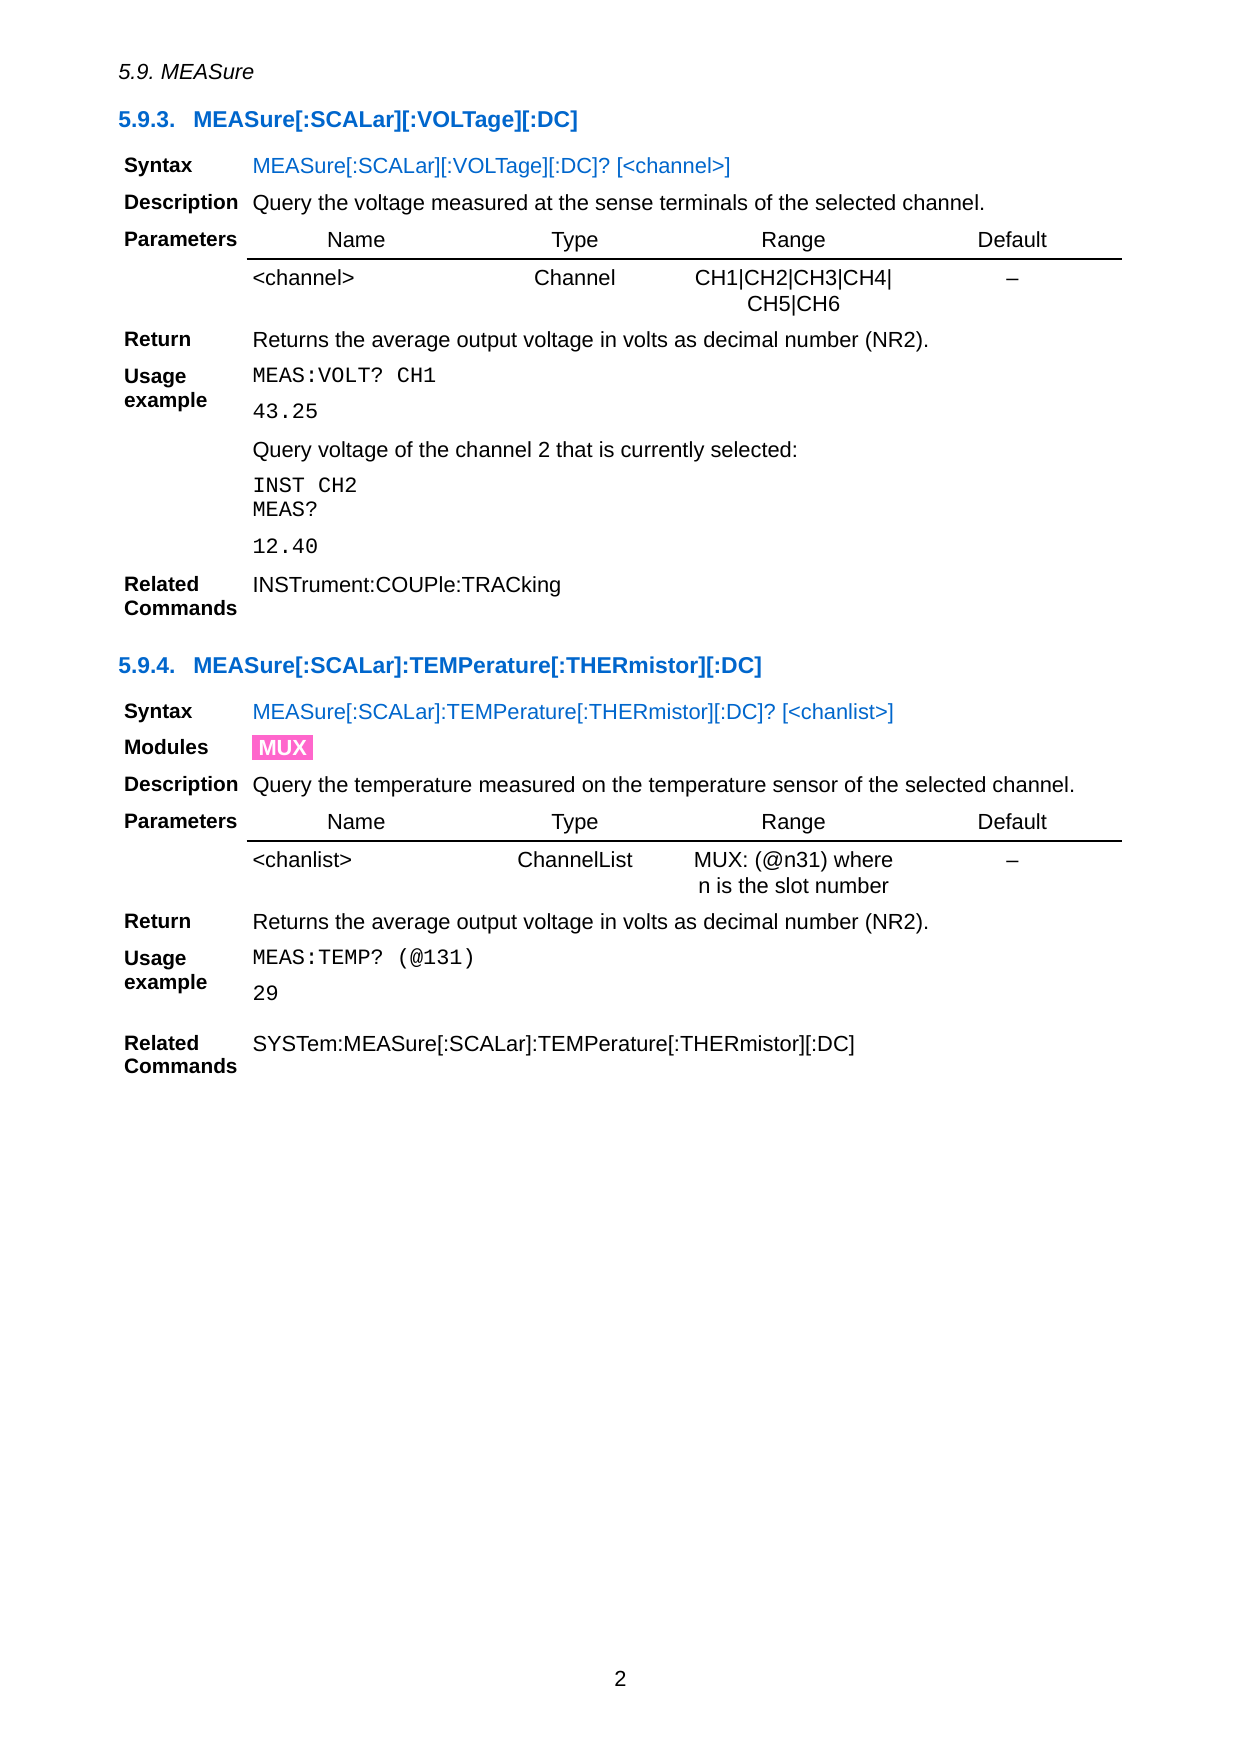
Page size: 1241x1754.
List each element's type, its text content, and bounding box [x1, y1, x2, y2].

table_cell CH1|CH2|CH3|CH4|CH5|CH6 [684, 260, 903, 321]
table_cell Usage example [118, 940, 247, 1025]
table_cell Usage example [118, 358, 247, 566]
table_cell Parameters [118, 803, 247, 903]
table_cell INSTrument:COUPle:TRACking [247, 566, 1122, 625]
table_header MEASure[:SCALar][:VOLTage][:DC]? [<channel>] [247, 148, 1122, 184]
subtitle MEASure[:SCALar]:TEMPerature[:THERmistor][:DC] [118, 652, 1122, 678]
table_cell – [903, 260, 1122, 321]
table_cell Channel [465, 260, 684, 321]
table_cell Related Commands [118, 566, 247, 625]
table_cell Type [465, 803, 684, 839]
table_cell Returns the average output voltage in volts as decimal number (NR2). [247, 321, 1122, 358]
table_cell Range [684, 221, 903, 257]
table_cell Name [247, 803, 465, 839]
table_cell MUX: (@n31) where n is the slot number [684, 842, 903, 903]
table_cell Default [903, 803, 1122, 839]
table_cell Modules [118, 730, 247, 766]
table_header MEASure[:SCALar]:TEMPerature[:THERmistor][:DC]? [<chanlist>] [247, 693, 1122, 729]
subtitle MEASure[:SCALar][:VOLTage][:DC] [118, 106, 1122, 133]
table_cell Description [118, 184, 247, 221]
table_cell Related Commands [118, 1025, 247, 1084]
table_cell Parameters [118, 221, 247, 321]
table_cell Type [465, 221, 684, 257]
table_cell ChannelList [465, 842, 684, 903]
table_cell SYSTem:MEASure[:SCALar]:TEMPerature[:THERmistor][:DC] [247, 1025, 1122, 1084]
table_cell Name [247, 221, 465, 257]
table_cell – [903, 842, 1122, 903]
table_cell <chanlist> [247, 842, 465, 903]
table_cell Return [118, 321, 247, 358]
table_cell Return [118, 904, 247, 940]
table_cell Returns the average output voltage in volts as decimal number (NR2). [247, 904, 1122, 940]
table_cell Query the voltage measured at the sense terminals of the selected channel. [247, 184, 1122, 221]
table_cell Range [684, 803, 903, 839]
table_cell Default [903, 221, 1122, 257]
table_cell Description [118, 766, 247, 803]
table_cell <channel> [247, 260, 465, 321]
table_cell Query the temperature measured on the temperature sensor of the selected channel. [247, 766, 1122, 803]
table_header Syntax [118, 148, 247, 184]
table_header Syntax [118, 693, 247, 729]
table_cell MEAS:TEMP? (@131) 29 [247, 940, 1122, 1025]
table_cell MEAS:VOLT? CH1 43.25 Query voltage of the channel 2 that is currently selected: INST CH2 MEAS? 12.40 [247, 358, 1122, 566]
table_cell MUX [247, 730, 1122, 766]
